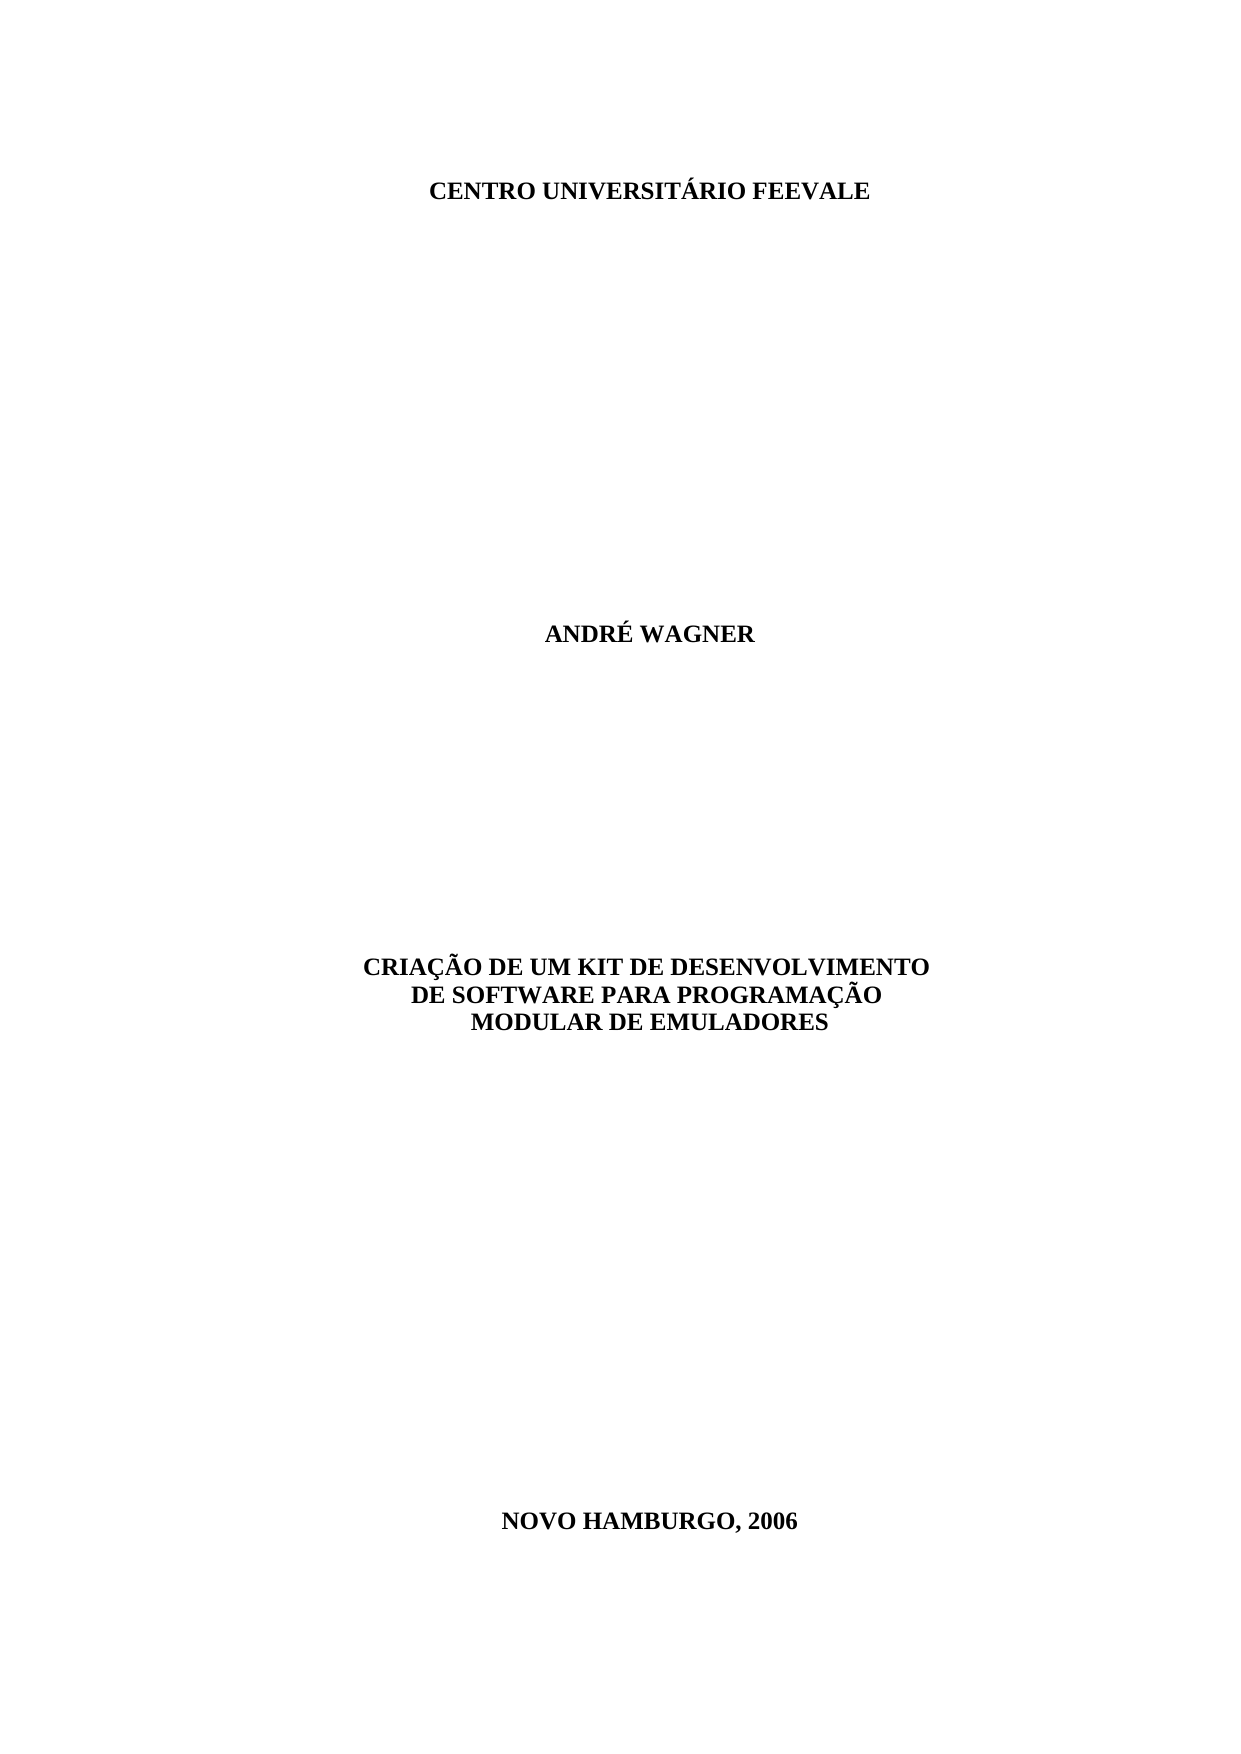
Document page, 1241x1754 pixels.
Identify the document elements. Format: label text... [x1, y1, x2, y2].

text CRIAÇÃO DE UM KIT DE DESENVOLVIMENTO [177, 953, 1122, 981]
text NOVO HAMBURGO, 2006 [177, 1507, 1122, 1535]
text ANDRÉ WAGNER [177, 621, 1122, 648]
text CENTRO UNIVERSITÁRIO FEEVALE [177, 177, 1122, 205]
text DE SOFTWARE PARA PROGRAMAÇÃO [177, 981, 1122, 1008]
text MODULAR DE EMULADORES [177, 1008, 1122, 1036]
